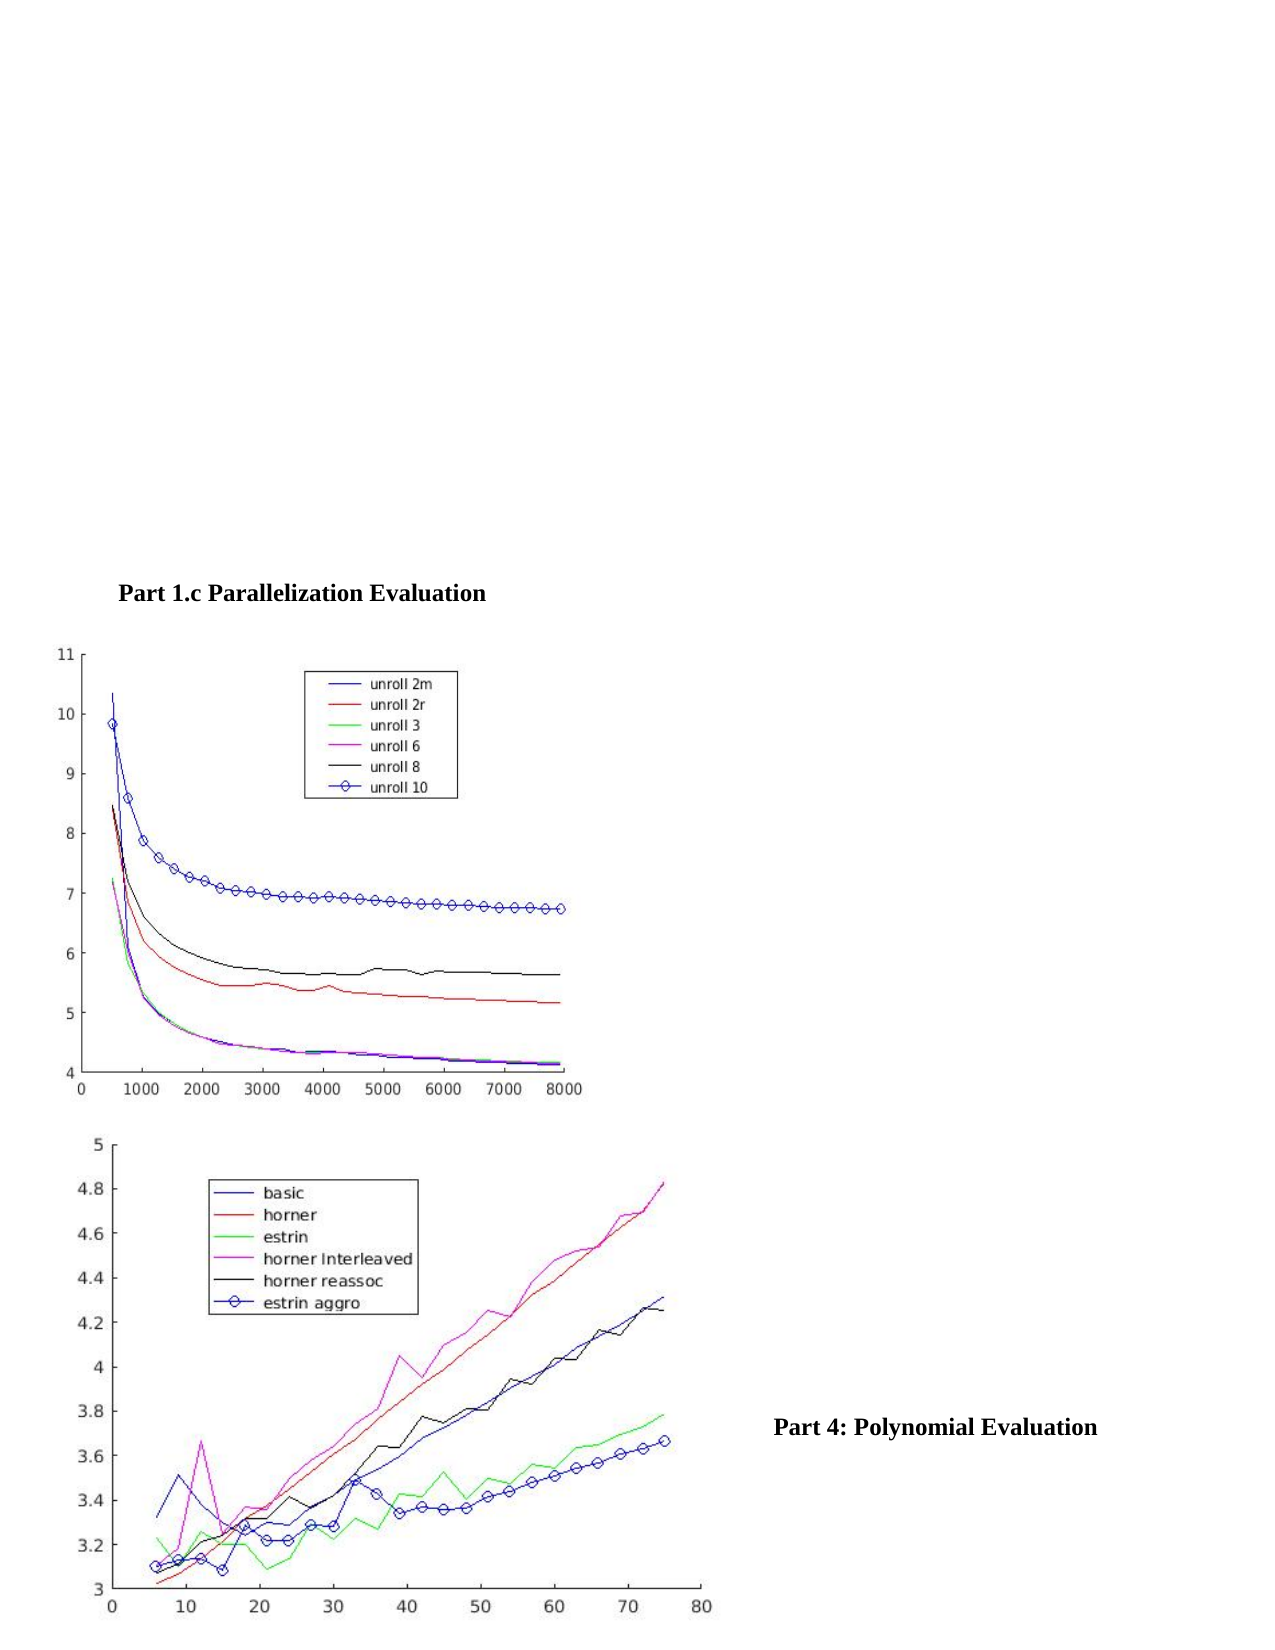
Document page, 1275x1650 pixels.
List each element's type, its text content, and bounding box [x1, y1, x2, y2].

text Part 4: Polynomial Evaluation [774, 1412, 1157, 1441]
text Part 1.c Parallelization Evaluation [118, 578, 1157, 607]
picture [0, 615, 774, 1650]
